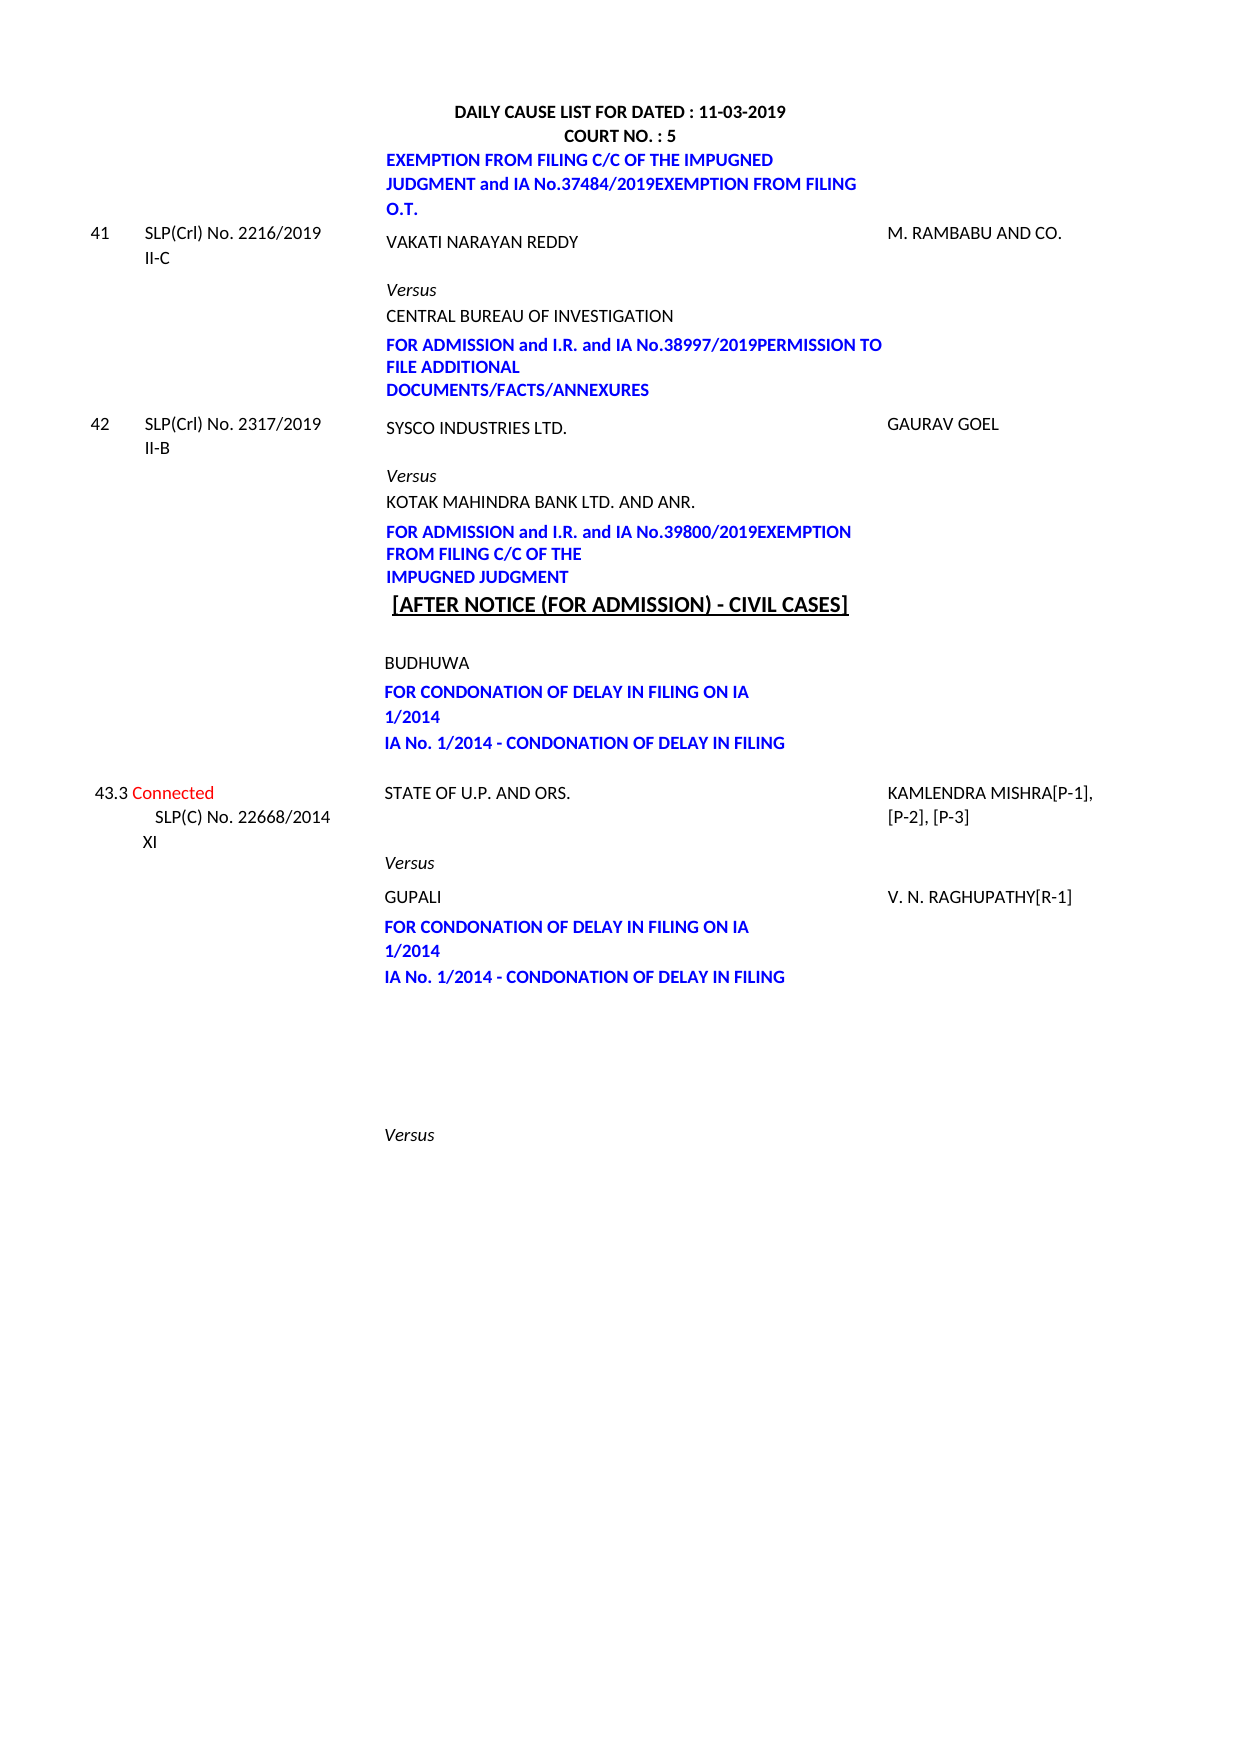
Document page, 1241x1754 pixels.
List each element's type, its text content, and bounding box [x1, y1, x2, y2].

table_cell V. N. RAGHUPATHY[R-1] [888, 885, 1129, 1019]
table_cell GAURAV GOEL [887, 412, 1089, 590]
table_cell KAMLENDRA MISHRA[P-1], [P-2], [P-3] [888, 781, 1129, 885]
table_cell [90, 148, 144, 221]
table_cell M. RAMBABU AND CO. [887, 221, 1089, 412]
table_header BUDHUWA FOR CONDONATION OF DELAY IN FILING ON IA 1/2014 IA No. 1/2014 - CONDONATION OF DELAY IN FILING [384, 651, 888, 781]
table_cell EXEMPTION FROM FILING C/C OF THE IMPUGNED JUDGMENT and IA No.37484/2019EXEMPTION FROM FILING O.T. [386, 148, 887, 221]
table_cell STATE OF U.P. AND ORS. Versus [384, 781, 888, 885]
table_cell [145, 148, 386, 221]
table_cell SLP(Crl) No. 2216/2019 II-C [145, 221, 386, 412]
table_cell 41 [90, 221, 144, 412]
table_cell VAKATI NARAYAN REDDY Versus CENTRAL BUREAU OF INVESTIGATION FOR ADMISSION and I.R. and IA No.38997/2019PERMISSION TO FILE ADDITIONAL DOCUMENTS/FACTS/ANNEXURES [386, 221, 887, 412]
table_header [90, 651, 384, 781]
text [AFTER NOTICE (FOR ADMISSION) - CIVIL CASES] [318, 590, 922, 618]
table_cell SLP(Crl) No. 2317/2019 II-B [145, 412, 386, 590]
table_cell GUPALI FOR CONDONATION OF DELAY IN FILING ON IA 1/2014 IA No. 1/2014 - CONDONATION OF DELAY IN FILING [384, 885, 888, 1019]
table_header [888, 651, 1129, 781]
table_cell SYSCO INDUSTRIES LTD. Versus KOTAK MAHINDRA BANK LTD. AND ANR. FOR ADMISSION and I.R. and IA No.39800/2019EXEMPTION FROM FILING C/C OF THE IMPUGNED JUDGMENT [386, 412, 887, 590]
table_cell 42 [90, 412, 144, 590]
table_cell 43.3 Connected SLP(C) No. 22668/2014 XI [90, 781, 384, 885]
table_cell [887, 148, 1089, 221]
table_cell [90, 885, 384, 1019]
